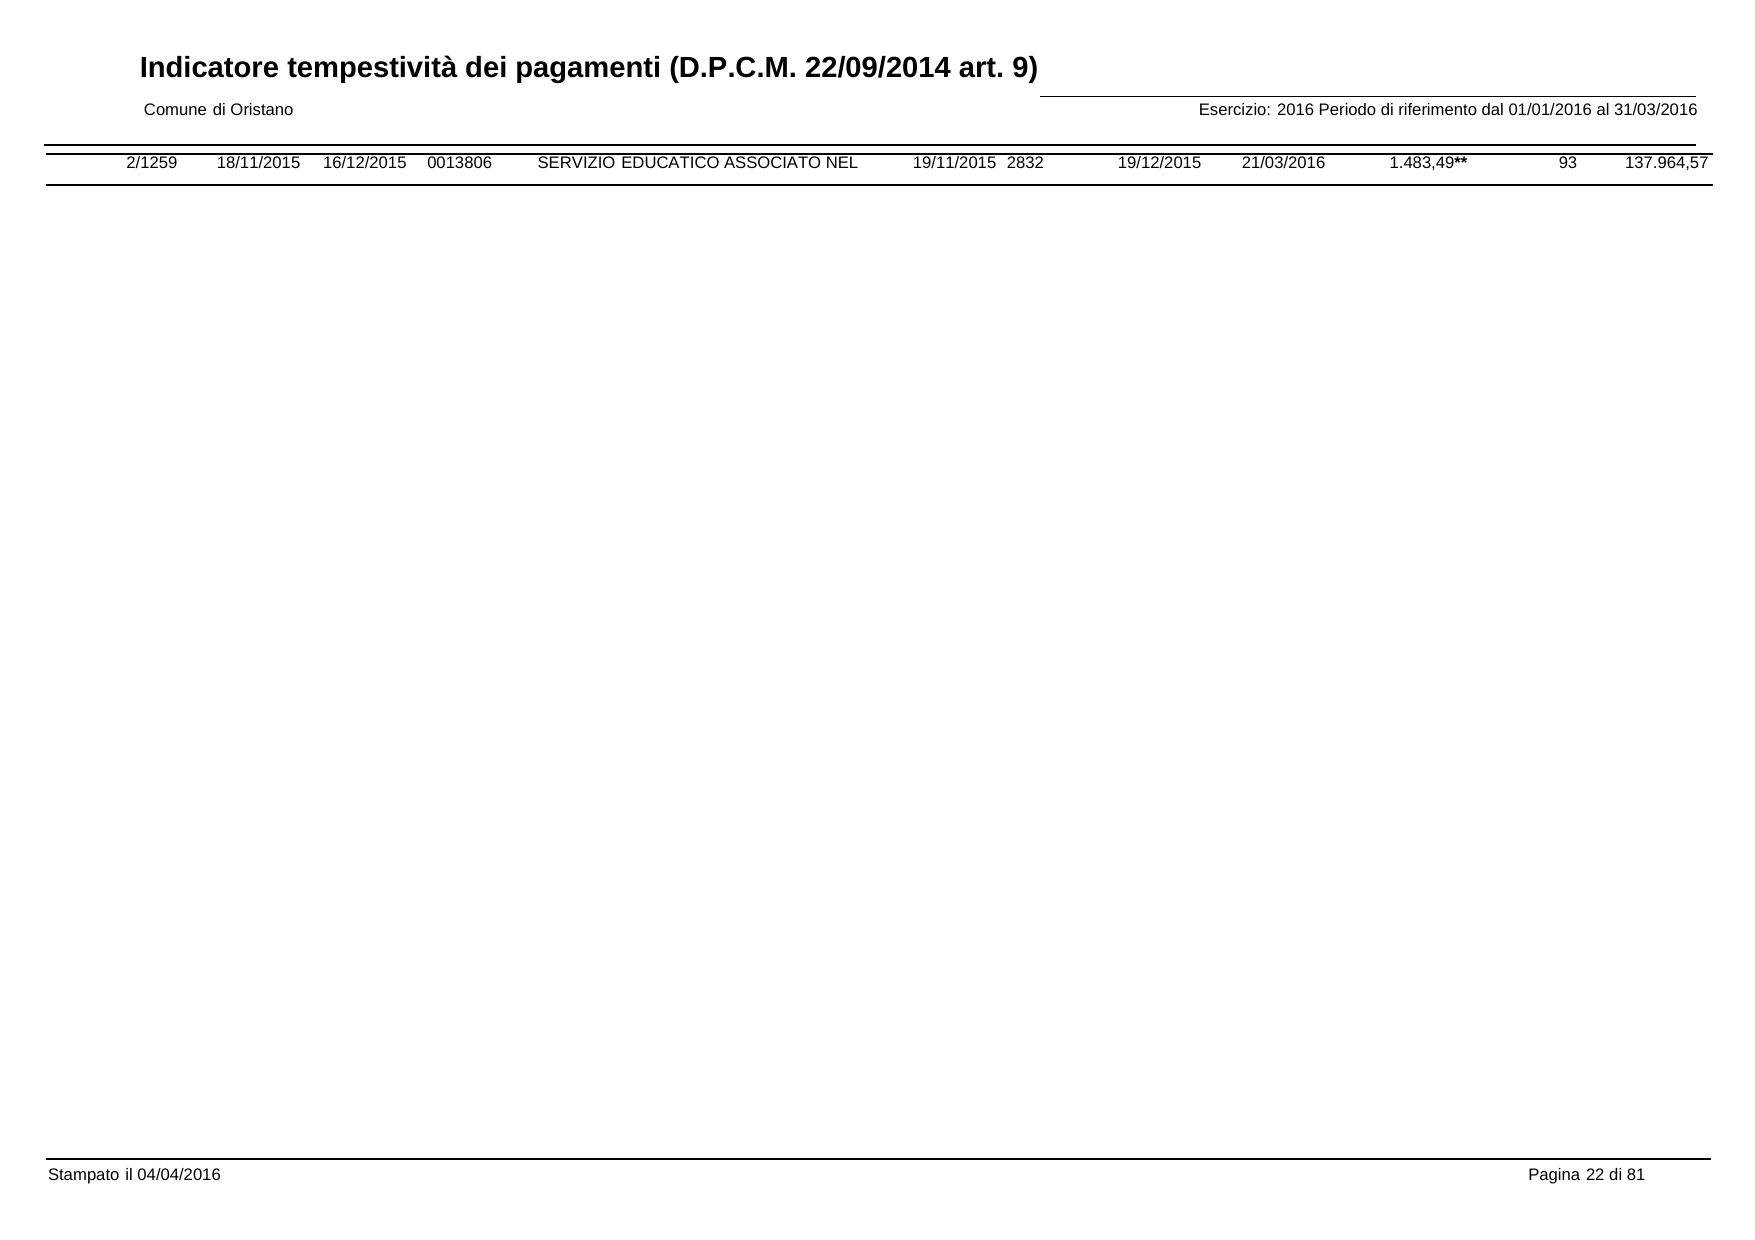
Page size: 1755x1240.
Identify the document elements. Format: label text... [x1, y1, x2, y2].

table_cell 2/1259 [46, 155, 197, 184]
table_cell 18/11/2015 [197, 155, 311, 184]
table_cell 0013806 [417, 155, 515, 184]
table_cell SERVIZIO EDUCATICO ASSOCIATO NEL 19/11/2015 2832 [515, 155, 1082, 184]
table_cell 21/03/2016 [1221, 155, 1352, 184]
table_cell 16/12/2015 [311, 155, 417, 184]
table_cell 137.964,57 [1594, 155, 1712, 184]
table_cell 19/12/2015 [1082, 155, 1221, 184]
table_cell 93 [1513, 155, 1594, 184]
table_cell 1.483,49** [1353, 155, 1513, 184]
